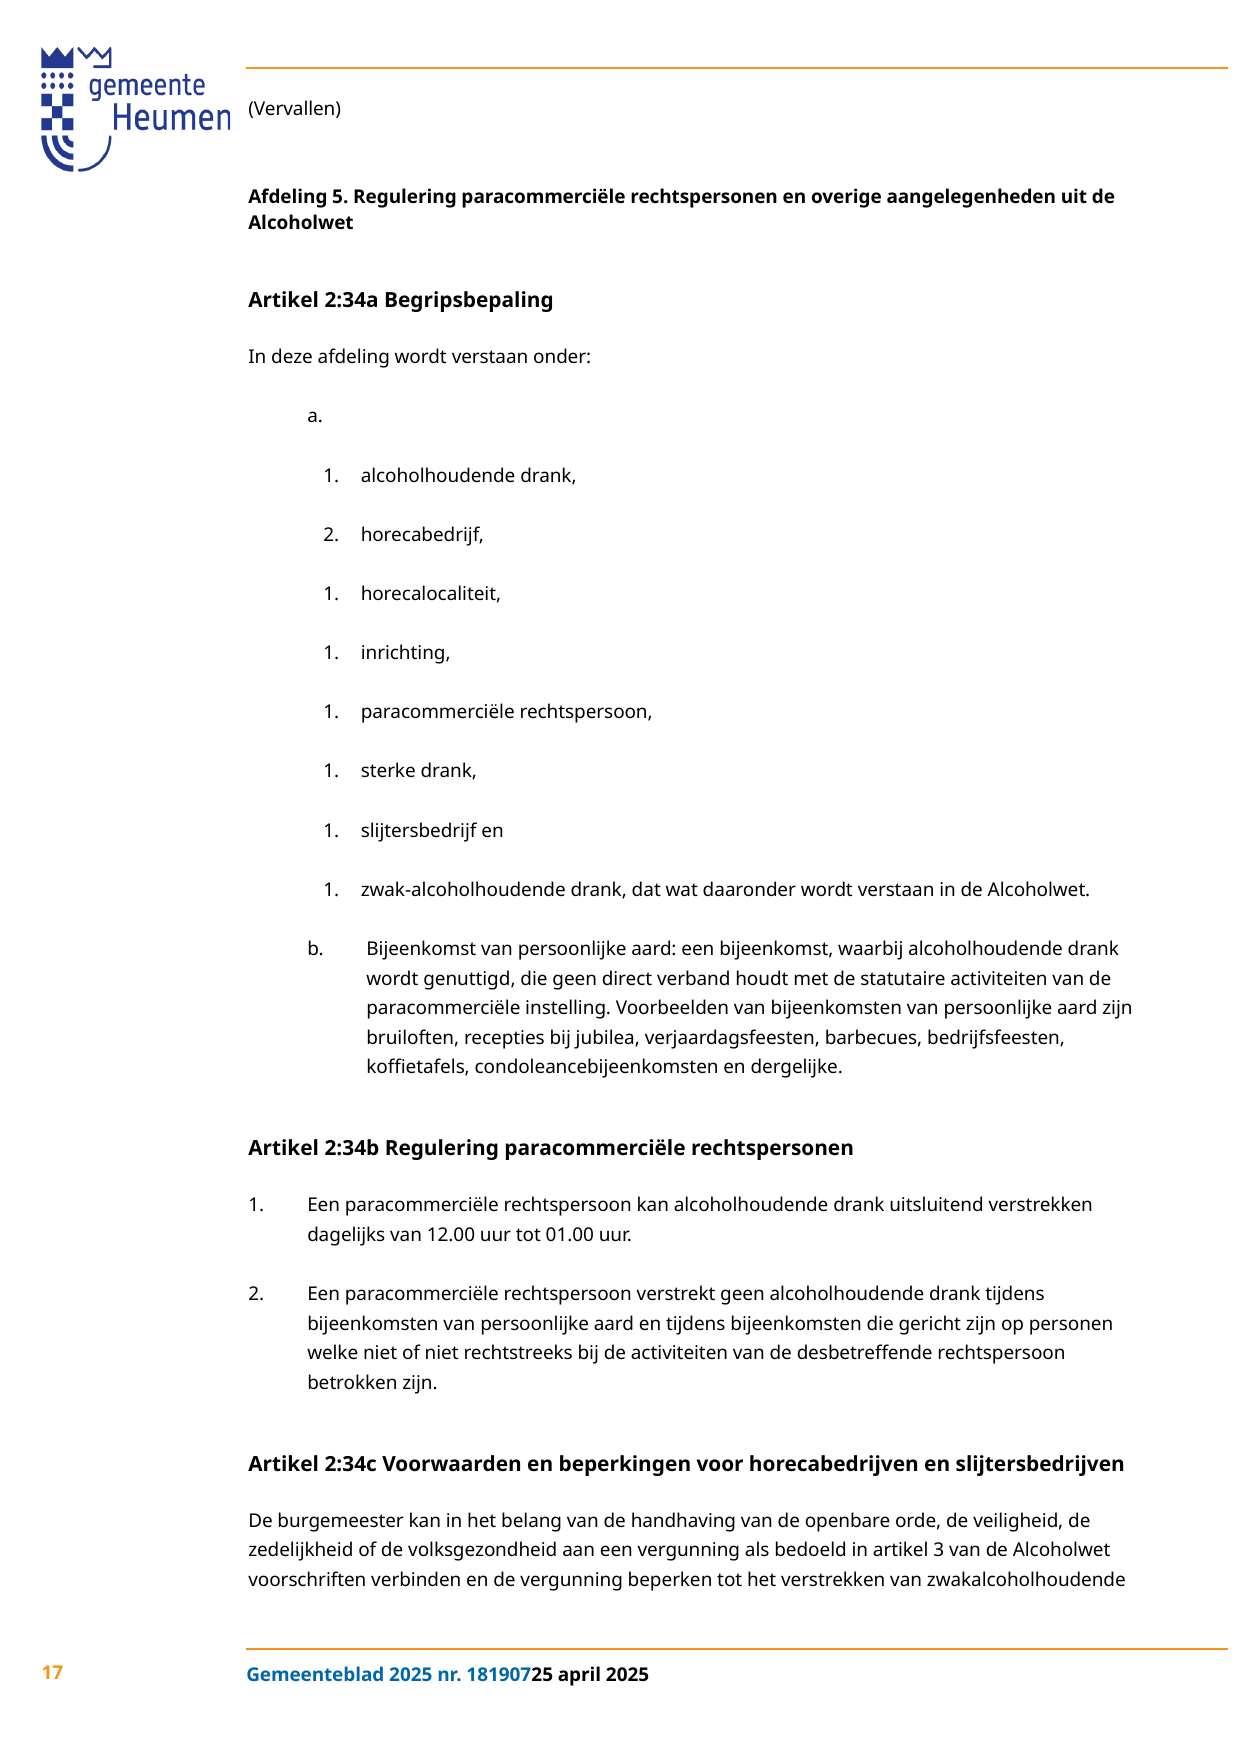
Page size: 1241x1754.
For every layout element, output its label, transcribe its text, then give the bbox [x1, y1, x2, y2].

text Artikel 2:34b Regulering paracommerciële rechtspersonen [248, 1133, 1152, 1162]
text Afdeling 5. Regulering paracommerciële rechtspersonen en overige aangelegenheden uit de Alcoholwet [248, 183, 1152, 235]
list horecalocaliteit, [323, 580, 1152, 606]
list Bijeenkomst van persoonlijke aard: een bijeenkomst, waarbij alcoholhoudende drank wordt genuttigd, die geen direct verband houdt met de statutaire activiteiten van de paracommerciële instelling. Voorbeelden van bijeenkomsten van persoonlijke aard zijn bruiloften, recepties bij jubilea, verjaardagsfeesten, barbecues, bedrijfsfeesten, koffietafels, condoleancebijeenkomsten en dergelijke. [307, 935, 1152, 1079]
list Een paracommerciële rechtspersoon verstrekt geen alcoholhoudende drank tijdens bijeenkomsten van persoonlijke aard en tijdens bijeenkomsten die gericht zijn op personen welke niet of niet rechtstreeks bij de activiteiten van de desbetreffende rechtspersoon betrokken zijn. [248, 1280, 1152, 1395]
list Een paracommerciële rechtspersoon kan alcoholhoudende drank uitsluitend verstrekken dagelijks van 12.00 uur tot 01.00 uur. [248, 1191, 1152, 1247]
text De burgemeester kan in het belang van de handhaving van de openbare orde, de veiligheid, de zedelijkheid of de volksgezondheid aan een vergunning als bedoeld in artikel 3 van de Alcoholwet voorschriften verbinden en de vergunning beperken tot het verstrekken van zwakalcoholhoudende [248, 1507, 1152, 1592]
text In deze afdeling wordt verstaan onder: [248, 343, 1152, 369]
picture [41, 47, 231, 172]
list sterke drank, [323, 758, 1152, 783]
text Artikel 2:34c Voorwaarden en beperkingen voor horecabedrijven en slijtersbedrijven [248, 1449, 1152, 1477]
list slijtersbedrijf en [323, 817, 1152, 842]
list inrichting, [323, 639, 1152, 665]
text Artikel 2:34a Begripsbepaling [248, 285, 1152, 314]
list zwak-alcoholhoudende drank, dat wat daaronder wordt verstaan in de Alcoholwet. [323, 876, 1152, 902]
list alcoholhoudende drank, [323, 462, 1152, 487]
list horecabedrijf, [323, 521, 1152, 547]
list paracommerciële rechtspersoon, [323, 698, 1152, 724]
text (Vervallen) [248, 95, 1152, 121]
